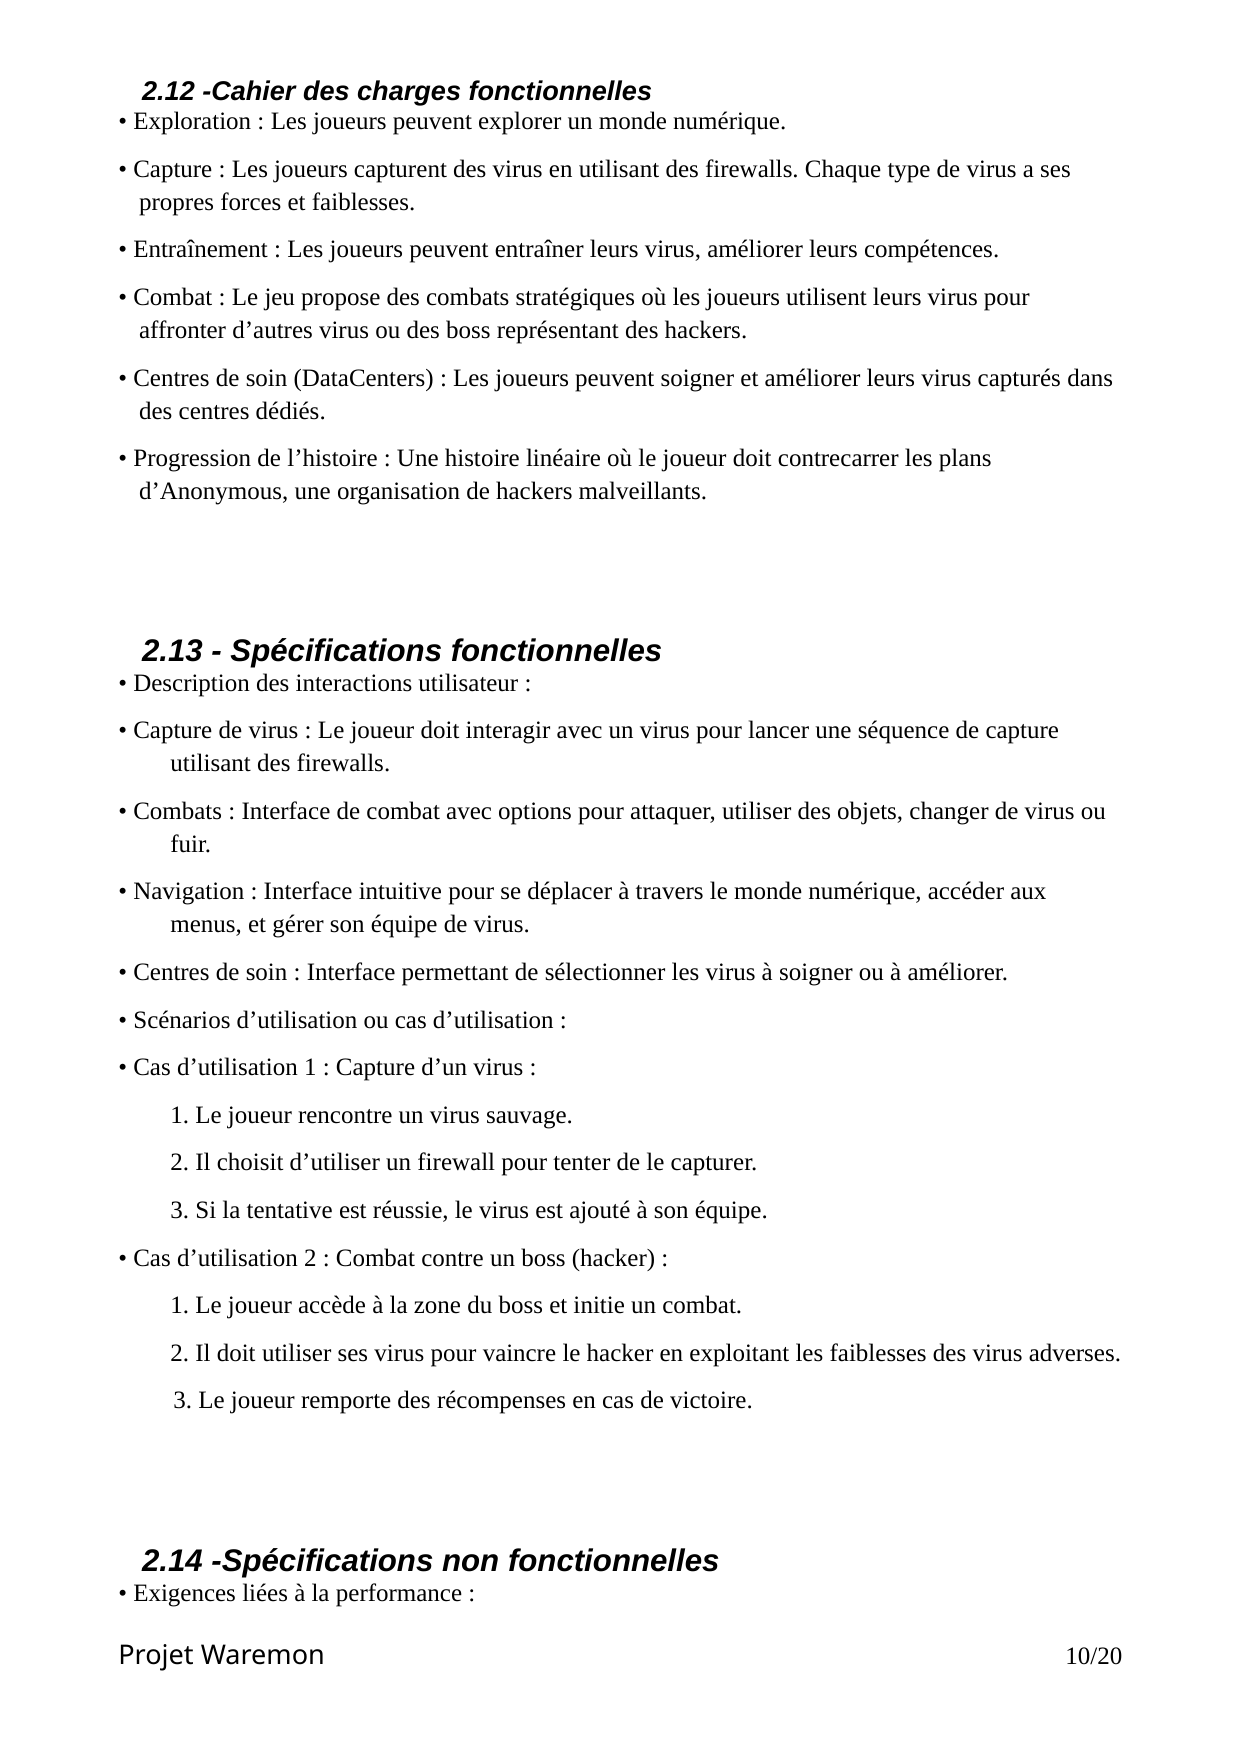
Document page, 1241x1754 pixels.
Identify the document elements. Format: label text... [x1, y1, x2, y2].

text • Exigences liées à la performance : [118, 1578, 1122, 1606]
text 2. Il doit utiliser ses virus pour vaincre le hacker en exploitant les faiblesses des virus adverses. [170, 1338, 1122, 1367]
text 2. Il choisit d’utiliser un firewall pour tenter de le capturer. [170, 1147, 1122, 1176]
text • Cas d’utilisation 2 : Combat contre un boss (hacker) : [118, 1243, 1122, 1271]
text • Entraînement : Les joueurs peuvent entraîner leurs virus, améliorer leurs compétences. [118, 234, 1122, 263]
text • Progression de l’histoire : Une histoire linéaire où le joueur doit contrecarrer les plans d’Anonymous, une organisation de hackers malveillants. [118, 443, 1122, 505]
text • Capture de virus : Le joueur doit interagir avec un virus pour lancer une séquence de capture utilisant des firewalls. [118, 715, 1122, 777]
text 3. Si la tentative est réussie, le virus est ajouté à son équipe. [170, 1195, 1122, 1224]
text • Exploration : Les joueurs peuvent explorer un monde numérique. [118, 106, 1122, 135]
text 3. Le joueur remporte des récompenses en cas de victoire. [142, 1386, 1122, 1414]
subtitle 2.12 -Cahier des charges fonctionnelles [142, 75, 1122, 106]
text • Combat : Le jeu propose des combats stratégiques où les joueurs utilisent leurs virus pour affronter d’autres virus ou des boss représentant des hackers. [118, 282, 1122, 344]
text • Scénarios d’utilisation ou cas d’utilisation : [118, 1005, 1122, 1033]
text • Capture : Les joueurs capturent des virus en utilisant des firewalls. Chaque type de virus a ses propres forces et faiblesses. [118, 154, 1122, 216]
text 1. Le joueur rencontre un virus sauvage. [170, 1100, 1122, 1129]
text • Centres de soin : Interface permettant de sélectionner les virus à soigner ou à améliorer. [118, 957, 1122, 986]
text • Cas d’utilisation 1 : Capture d’un virus : [118, 1052, 1122, 1081]
text • Combats : Interface de combat avec options pour attaquer, utiliser des objets, changer de virus ou fuir. [118, 796, 1122, 858]
subtitle 2.13 - Spécifications fonctionnelles [142, 632, 1122, 668]
text • Centres de soin (DataCenters) : Les joueurs peuvent soigner et améliorer leurs virus capturés dans des centres dédiés. [118, 363, 1122, 424]
text • Navigation : Interface intuitive pour se déplacer à travers le monde numérique, accéder aux menus, et gérer son équipe de virus. [118, 876, 1122, 938]
text 1. Le joueur accède à la zone du boss et initie un combat. [170, 1290, 1122, 1319]
text • Description des interactions utilisateur : [118, 668, 1122, 696]
subtitle 2.14 -Spécifications non fonctionnelles [142, 1542, 1122, 1578]
